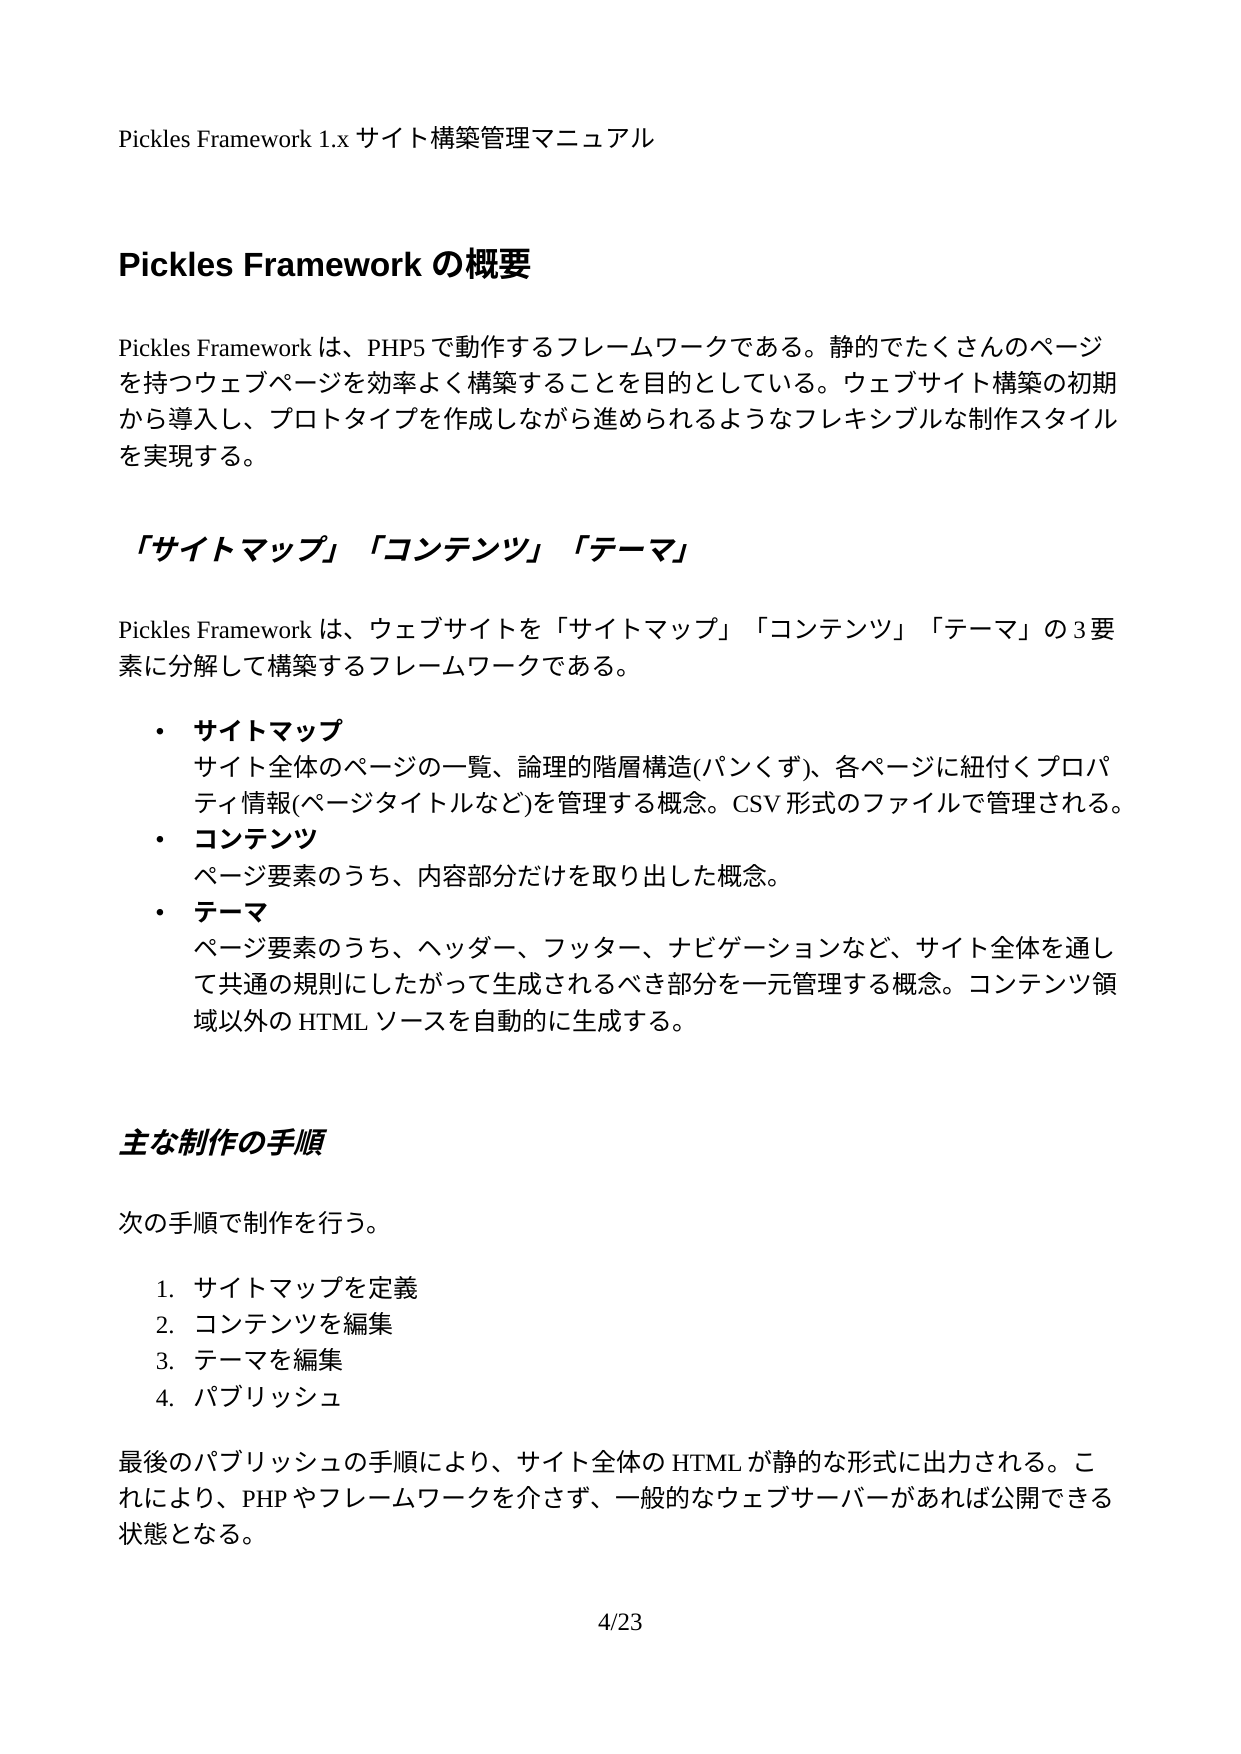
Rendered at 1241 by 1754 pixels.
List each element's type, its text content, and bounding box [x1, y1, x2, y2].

text 最後のパブリッシュの手順により、サイト全体のHTMLが静的な形式に出力される。これにより、PHPやフレームワークを介さず、一般的なウェブサーバーがあれば公開できる状態となる。 [118, 1442, 1122, 1551]
text Pickles Framework は、ウェブサイトを「サイトマップ」「コンテンツ」「テーマ」の3要素に分解して構築するフレームワークである。 [118, 610, 1122, 682]
list コンテンツ ページ要素のうち、内容部分だけを取り出した概念。 [156, 820, 1122, 892]
list サイトマップを定義 [156, 1268, 1122, 1304]
text Pickles Frameworkは、PHP5で動作するフレームワークである。静的でたくさんのページを持つウェブページを効率よく構築することを目的としている。ウェブサイト構築の初期から導入し、プロトタイプを作成しながら進められるようなフレキシブルな制作スタイルを実現する。 [118, 327, 1122, 472]
list コンテンツを編集 [156, 1304, 1122, 1341]
list テーマを編集 [156, 1341, 1122, 1377]
list サイトマップ サイト全体のページの一覧、論理的階層構造(パンくず)、各ページに紐付くプロパティ情報(ページタイトルなど)を管理する概念。CSV形式のファイルで管理される。 [156, 711, 1122, 820]
subtitle 主な制作の手順 [118, 1120, 1122, 1162]
list テーマ ページ要素のうち、ヘッダー、フッター、ナビゲーションなど、サイト全体を通して共通の規則にしたがって生成されるべき部分を一元管理する概念。コンテンツ領域以外のHTMLソースを自動的に生成する。 [156, 892, 1122, 1037]
subtitle 「サイトマップ」「コンテンツ」「テーマ」 [118, 526, 1122, 568]
list パブリッシュ [156, 1377, 1122, 1413]
subtitle Pickles Framework の概要 [118, 238, 1122, 286]
text 次の手順で制作を行う。 [118, 1203, 1122, 1239]
